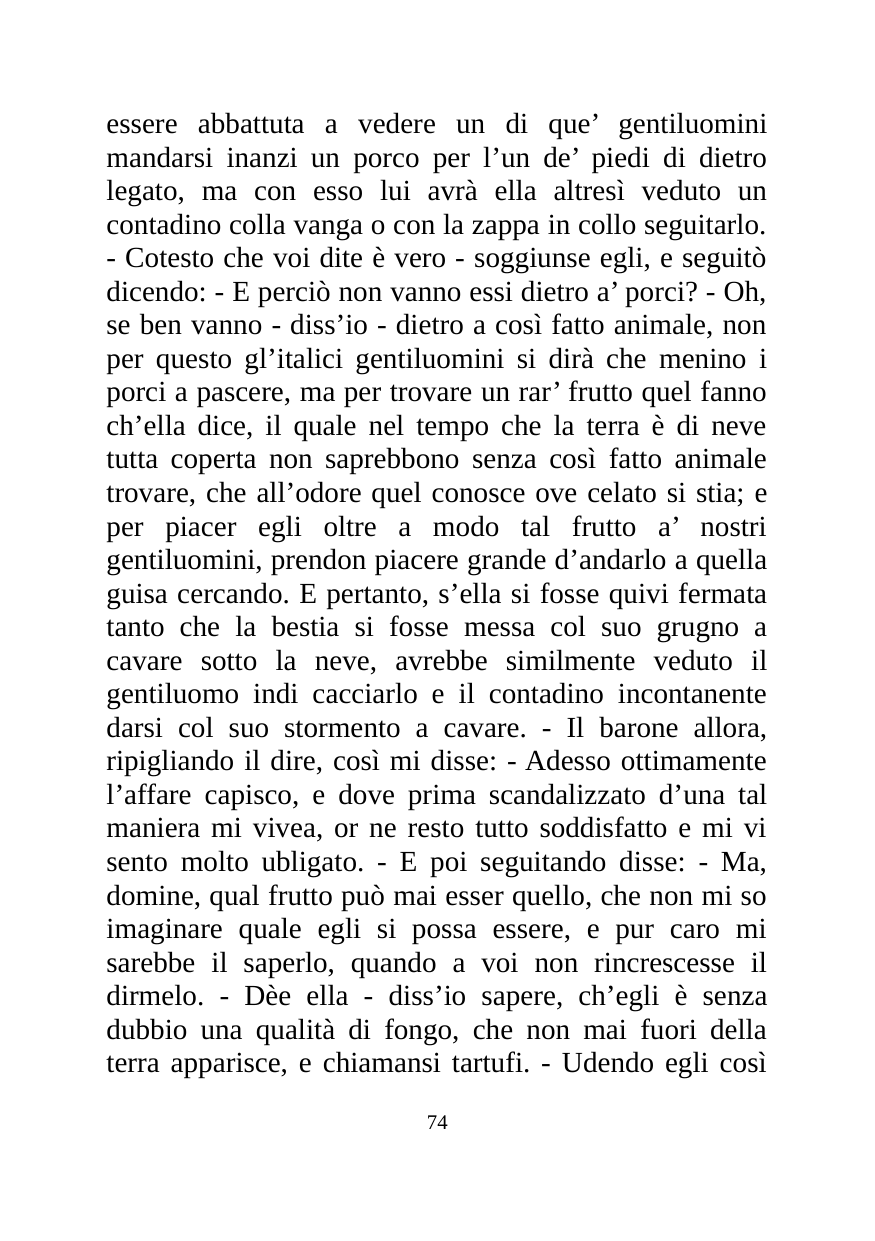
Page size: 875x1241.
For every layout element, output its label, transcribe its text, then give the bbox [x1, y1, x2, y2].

text essere abbattuta a vedere un di que’ gentiluomini mandarsi inanzi un porco per l’un de’ piedi di dietro legato, ma con esso lui avrà ella altresì veduto un contadino colla vanga o con la zappa in collo seguitarlo. - Cotesto che voi dite è vero - soggiunse egli, e seguitò dicendo: - E perciò non vanno essi dietro a’ porci? - Oh, se ben vanno - diss’io - dietro a così fatto animale, non per questo gl’italici gentiluomini si dirà che menino i porci a pascere, ma per trovare un rar’ frutto quel fanno ch’ella dice, il quale nel tempo che la terra è di neve tutta coperta non saprebbono senza così fatto animale trovare, che all’odore quel conosce ove celato si stia; e per piacer egli oltre a modo tal frutto a’ nostri gentiluomini, prendon piacere grande d’andarlo a quella guisa cercando. E pertanto, s’ella si fosse quivi fermata tanto che la bestia si fosse messa col suo grugno a cavare sotto la neve, avrebbe similmente veduto il gentiluomo indi cacciarlo e il contadino incontanente darsi col suo stormento a cavare. - Il barone allora, ripigliando il dire, così mi disse: - Adesso ottimamente l’affare capisco, e dove prima scandalizzato d’una tal maniera mi vivea, or ne resto tutto soddisfatto e mi vi sento molto ubligato. - E poi seguitando disse: - Ma, domine, qual frutto può mai esser quello, che non mi so imaginare quale egli si possa essere, e pur caro mi sarebbe il saperlo, quando a voi non rincrescesse il dirmelo. - Dèe ella - diss’io sapere, ch’egli è senza dubbio una qualità di fongo, che non mai fuori della terra apparisce, e chiamansi tartufi. - Udendo egli così [106, 106, 768, 1079]
